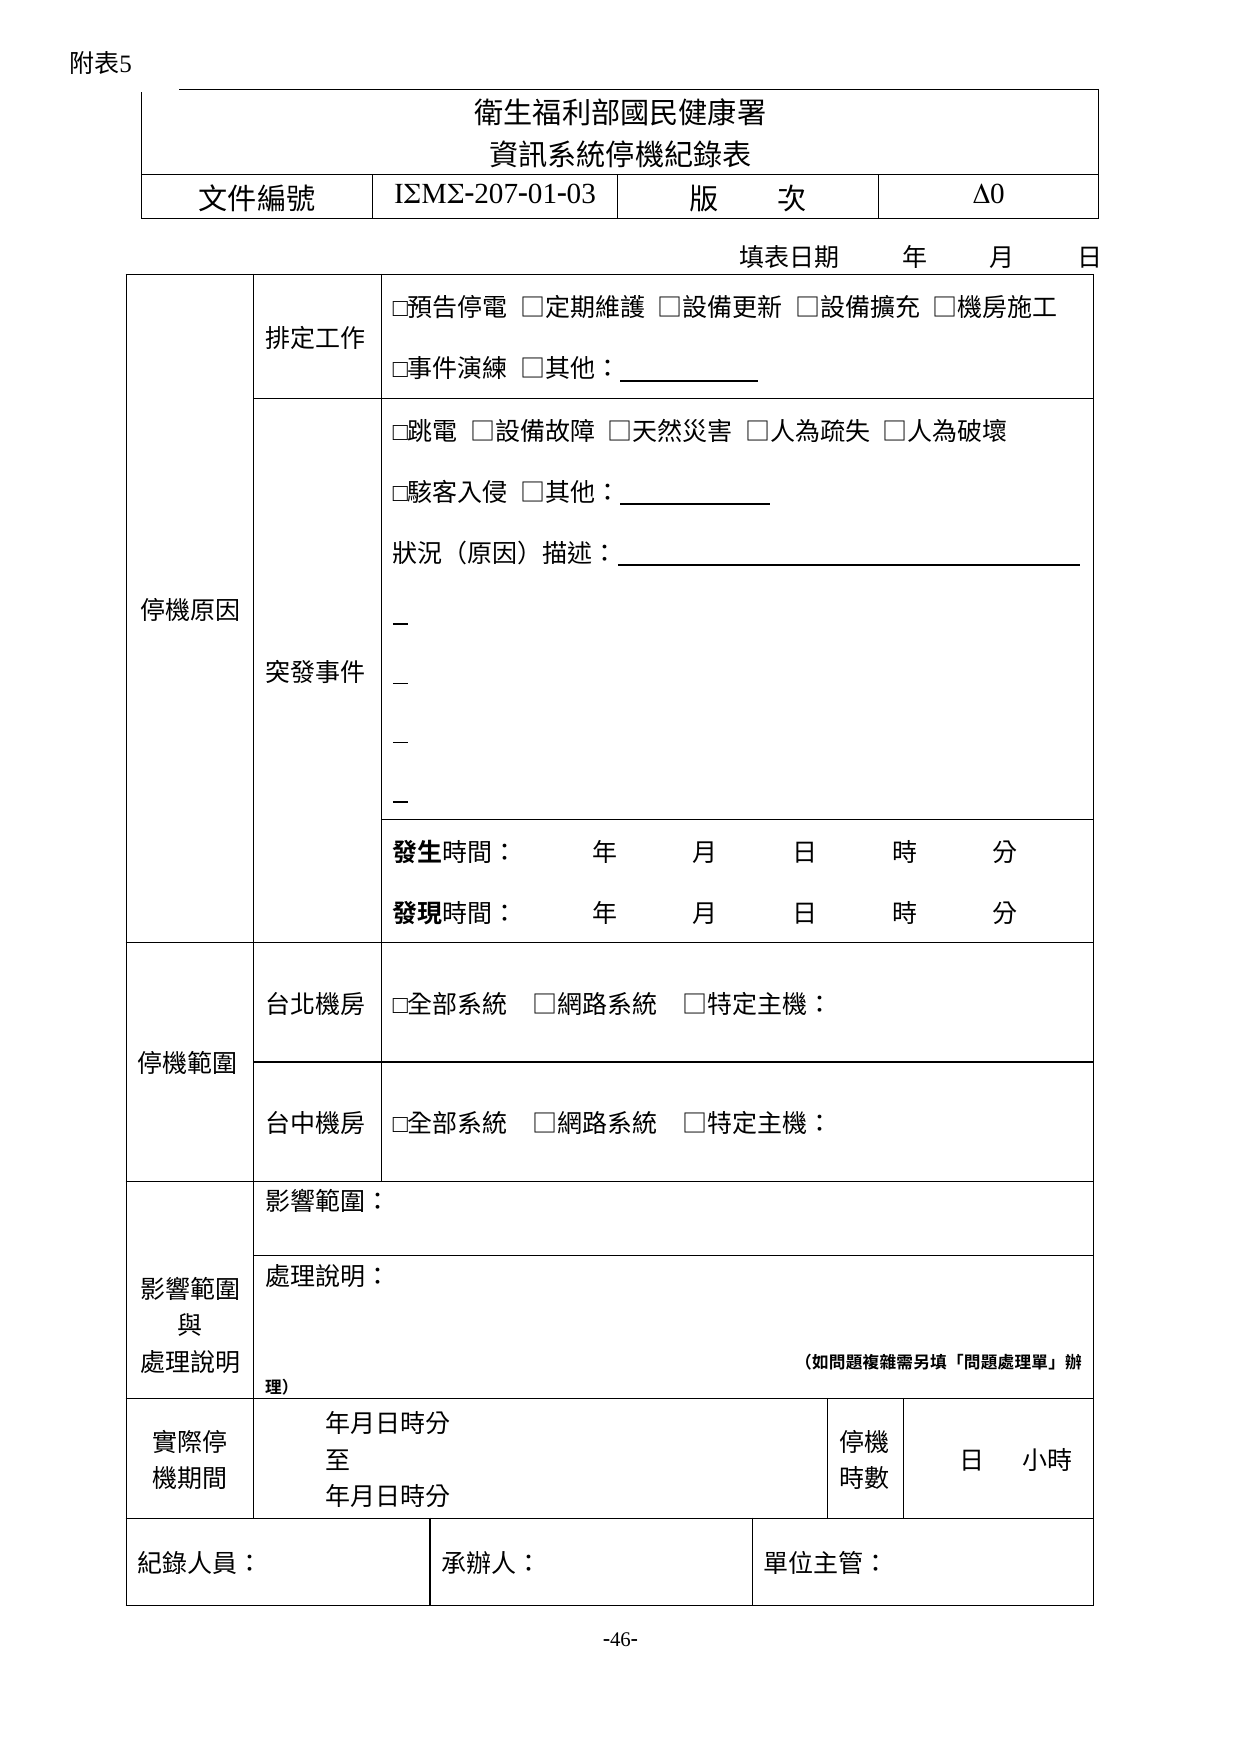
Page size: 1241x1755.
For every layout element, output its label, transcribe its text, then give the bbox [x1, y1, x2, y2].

table_cell 單位主管： [753, 1519, 1093, 1605]
table_cell 發生時間： 年 月 日 時 分 發現時間： 年 月 日 時 分 [382, 820, 1093, 942]
text [54, 36, 179, 92]
table_cell 影響範圍 與 處理說明 [127, 1182, 253, 1398]
table_cell □全部系統 □網路系統 □特定主機： [382, 943, 1093, 1061]
table_cell □全部系統 □網路系統 □特定主機： [382, 1063, 1093, 1181]
text 填表日期 年 月 日 [89, 238, 1114, 274]
table_header □預告停電 □定期維護 □設備更新 □設備擴充 □機房施工 □事件演練 □其他： [382, 275, 1093, 397]
text 附表 [69, 44, 164, 80]
table_cell 停機時數 [828, 1399, 903, 1518]
table_cell 年月日時分 至 年月日時分 [254, 1399, 827, 1518]
table_cell 台中機房 [254, 1063, 381, 1181]
table_cell □跳電 □設備故障 □天然災害 □人為疏失 □人為破壞 □駭客入侵 □其他： 狀況（原因）描述： [382, 399, 1093, 818]
table_cell 日 小時 [904, 1399, 1093, 1518]
table_header 停機原因 [127, 275, 253, 942]
table_cell 停機範圍 [127, 943, 253, 1181]
table_cell 處理說明： （如問題複雜需另填「問題處理單」辦理） [254, 1256, 1093, 1398]
table_header 排定工作 [254, 275, 381, 397]
table_cell 紀錄人員： [127, 1519, 429, 1605]
table_cell 突發事件 [254, 399, 381, 942]
table_cell 台北機房 [254, 943, 381, 1061]
table_cell 影響範圍： [254, 1182, 1093, 1255]
table_cell 承辦人： [431, 1519, 752, 1605]
table_cell 實際停 機期間 [127, 1399, 253, 1518]
